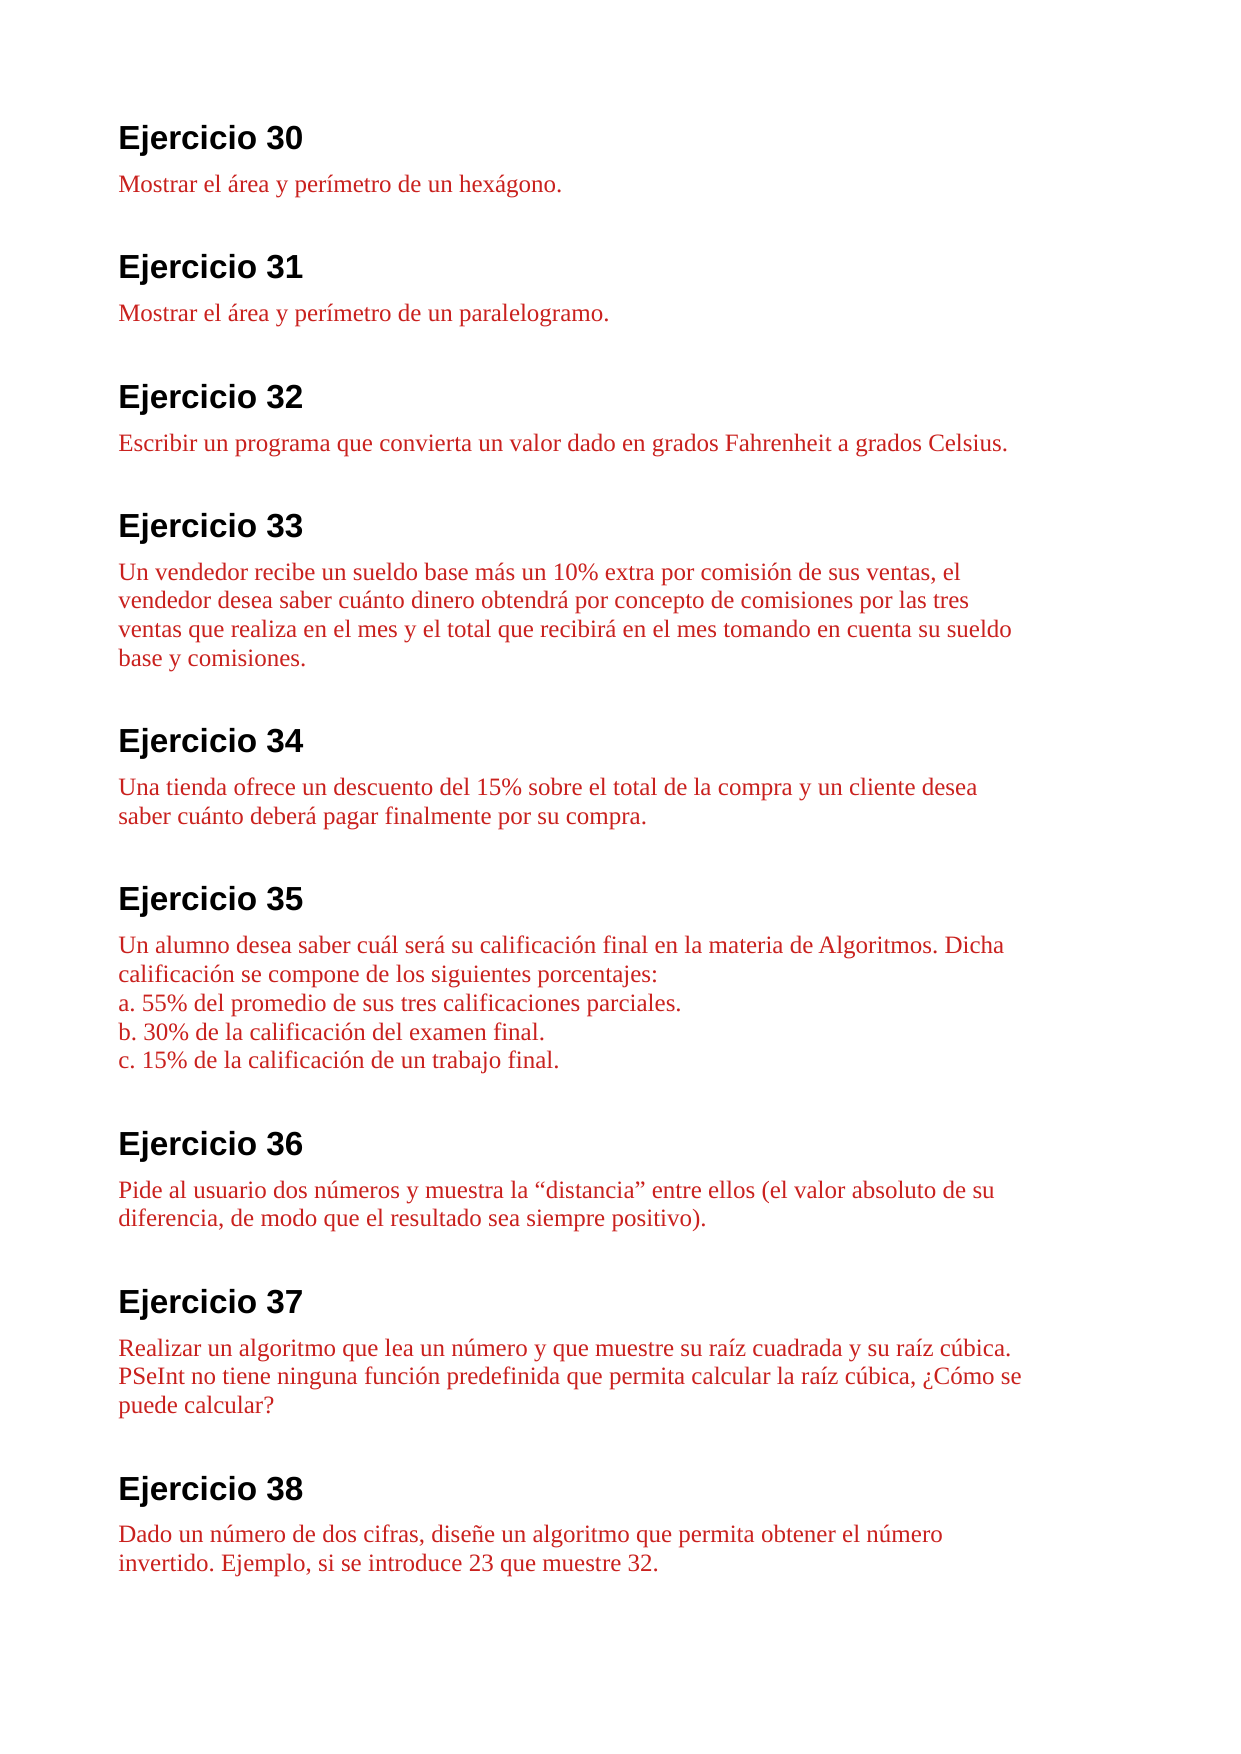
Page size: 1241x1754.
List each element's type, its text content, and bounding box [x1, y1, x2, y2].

text c. 15% de la calificación de un trabajo final. [118, 1045, 1122, 1074]
text b. 30% de la calificación del examen final. [118, 1017, 1122, 1045]
subtitle Ejercicio 33 [118, 506, 1122, 544]
subtitle Ejercicio 30 [118, 118, 1122, 157]
text invertido. Ejemplo, si se introduce 23 que muestre 32. [118, 1548, 1122, 1577]
text vendedor desea saber cuánto dinero obtendrá por concepto de comisiones por las tres [118, 586, 1122, 614]
text diferencia, de modo que el resultado sea siempre positivo). [118, 1203, 1122, 1232]
text puede calcular? [118, 1390, 1122, 1419]
text Un vendedor recibe un sueldo base más un 10% extra por comisión de sus ventas, el [118, 557, 1122, 586]
text PSeInt no tiene ninguna función predefinida que permita calcular la raíz cúbica, ¿Cómo se [118, 1361, 1122, 1390]
text Dado un número de dos cifras, diseñe un algoritmo que permita obtener el número [118, 1519, 1122, 1548]
text Un alumno desea saber cuál será su calificación final en la materia de Algoritmos. Dicha [118, 930, 1122, 959]
text calificación se compone de los siguientes porcentajes: [118, 959, 1122, 988]
text Pide al usuario dos números y muestra la “distancia” entre ellos (el valor absoluto de su [118, 1175, 1122, 1203]
text Escribir un programa que convierta un valor dado en grados Fahrenheit a grados Celsius. [118, 428, 1122, 456]
text ventas que realiza en el mes y el total que recibirá en el mes tomando en cuenta su sueldo [118, 614, 1122, 643]
text a. 55% del promedio de sus tres calificaciones parciales. [118, 988, 1122, 1017]
subtitle Ejercicio 38 [118, 1468, 1122, 1507]
subtitle Ejercicio 32 [118, 377, 1122, 415]
text base y comisiones. [118, 643, 1122, 672]
text saber cuánto deberá pagar finalmente por su compra. [118, 801, 1122, 830]
text Mostrar el área y perímetro de un hexágono. [118, 169, 1122, 198]
subtitle Ejercicio 31 [118, 247, 1122, 286]
subtitle Ejercicio 34 [118, 721, 1122, 760]
subtitle Ejercicio 35 [118, 879, 1122, 918]
subtitle Ejercicio 36 [118, 1124, 1122, 1162]
text Mostrar el área y perímetro de un paralelogramo. [118, 298, 1122, 327]
subtitle Ejercicio 37 [118, 1282, 1122, 1320]
text Realizar un algoritmo que lea un número y que muestre su raíz cuadrada y su raíz cúbica. [118, 1333, 1122, 1361]
text Una tienda ofrece un descuento del 15% sobre el total de la compra y un cliente desea [118, 772, 1122, 801]
